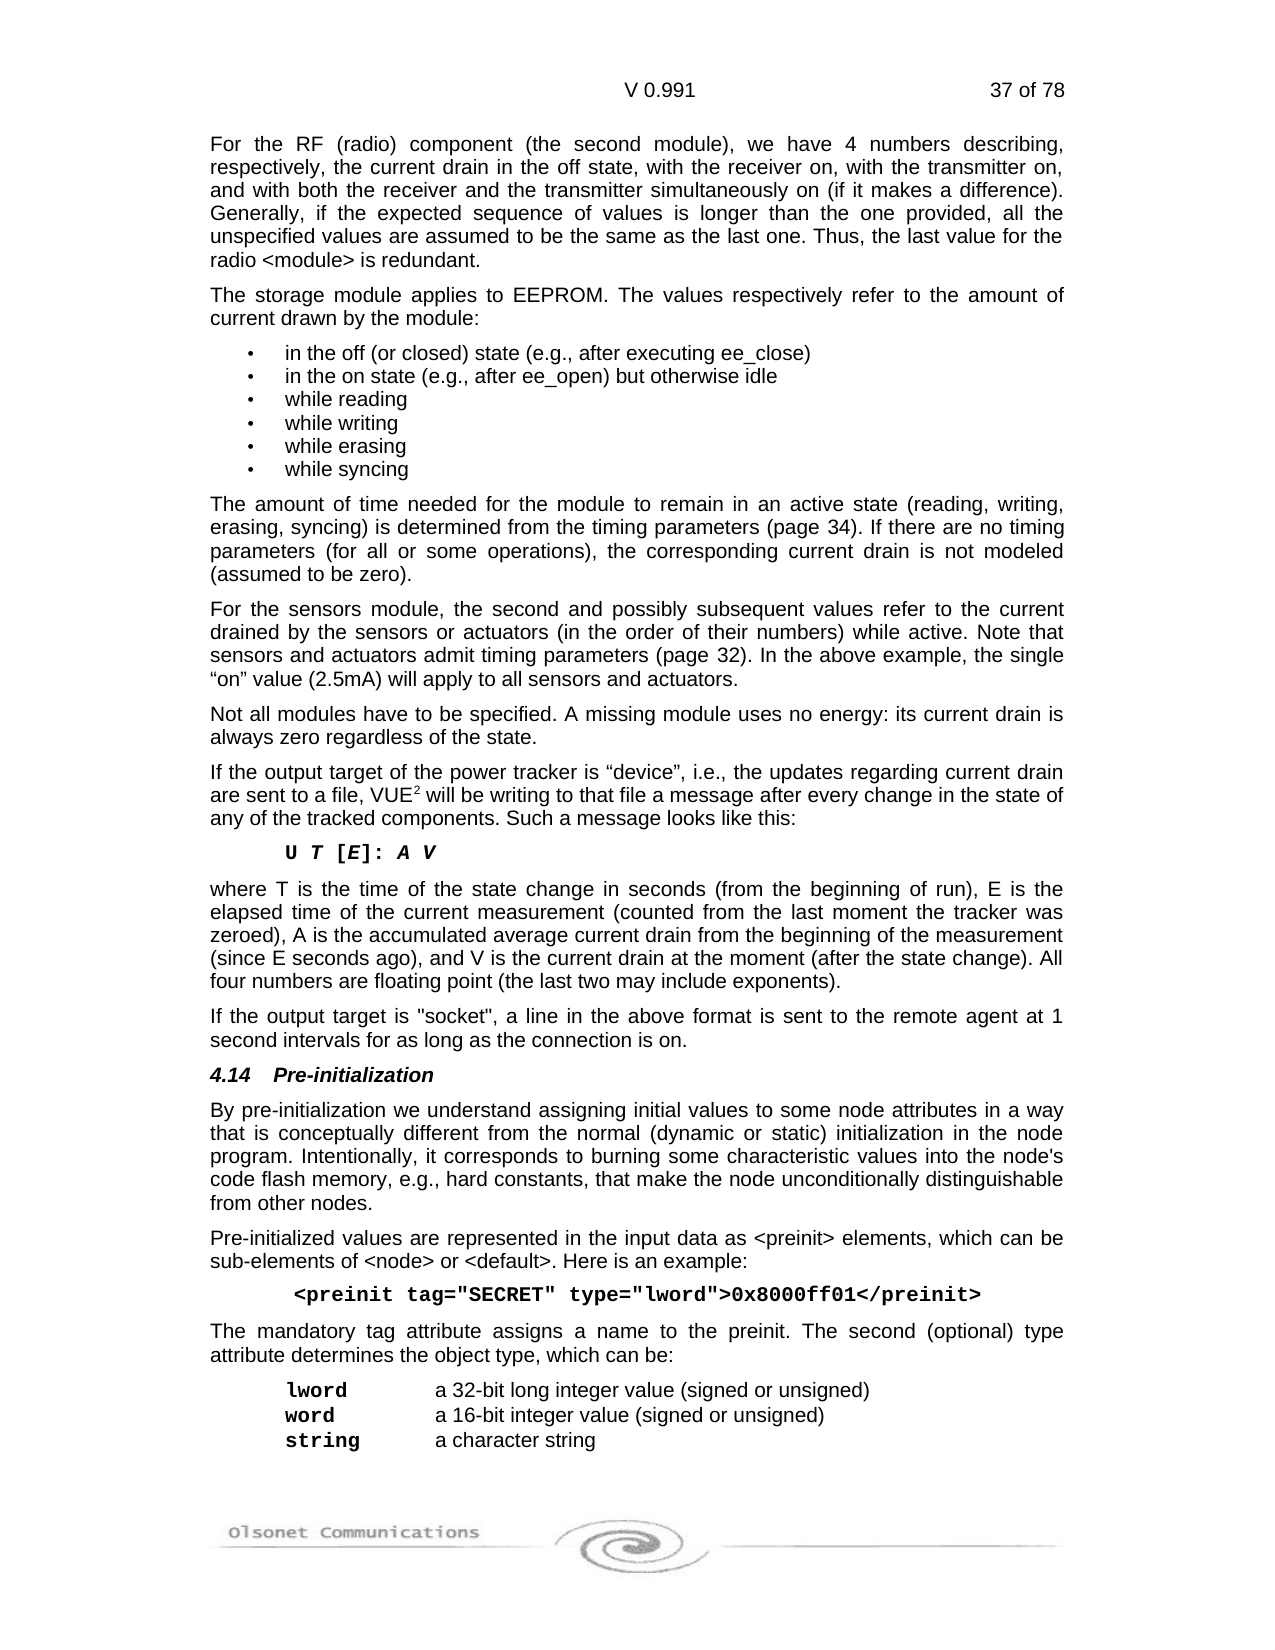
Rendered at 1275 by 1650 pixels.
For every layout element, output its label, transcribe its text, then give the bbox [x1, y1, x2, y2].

text lword a 32-bit long integer value (signed or unsigned) [210, 1378, 1065, 1403]
subtitle Pre-initialization [210, 1063, 1065, 1087]
text Not all modules have to be specified. A missing module uses no energy: its current drain is always zero regardless of the state. [210, 702, 1065, 748]
text where T is the time of the state change in seconds (from the beginning of run), E is the elapsed time of the current measurement (counted from the last moment the tracker was zeroed), A is the accumulated average current drain from the beginning of the measurement (since E seconds ago), and V is the current drain at the moment (after the state change). All four numbers are floating point (the last two may include exponents). [210, 877, 1065, 993]
text For the sensors module, the second and possibly subsequent values refer to the current drained by the sensors or actuators (in the order of their numbers) while active. Note that sensors and actuators admit timing parameters (page 33). In the above example, the single “on” value (2.5mA) will apply to all sensors and actuators. [210, 597, 1065, 690]
text For the RF (radio) component (the second module), we have 4 numbers describing, respectively, the current drain in the off state, with the receiver on, with the transmitter on, and with both the receiver and the transmitter simultaneously on (if it makes a difference). Generally, if the expected sequence of values is longer than the one provided, all the unspecified values are assumed to be the same as the last one. Thus, the last value for the radio <module> is redundant. [210, 132, 1065, 272]
text U T [E]: A V [210, 842, 1065, 865]
text <preinit tag="SECRET" type="lword">0x8000ff01</preinit> [210, 1284, 1065, 1308]
text The amount of time needed for the module to remain in an active state (reading, writing, erasing, syncing) is determined from the timing parameters (page 35). If there are no timing parameters (for all or some operations), the corresponding current drain is not modeled (assumed to be zero). [210, 493, 1065, 586]
text The mandatory tag attribute assigns a name to the preinit. The second (optional) type attribute determines the object type, which can be: [210, 1320, 1065, 1366]
list in the off (or closed) state (e.g., after executing ee_close) [247, 342, 1065, 365]
list while syncing [247, 458, 1065, 481]
picture [210, 1504, 1065, 1596]
list while reading [247, 388, 1065, 411]
text The storage module applies to EEPROM. The values respectively refer to the amount of current drawn by the module: [210, 283, 1065, 330]
list while erasing [247, 434, 1065, 458]
text If the output target of the power tracker is “device”, i.e., the updates regarding current drain are sent to a file, VUE2 will be writing to that file a message after every change in the state of any of the tracked components. Such a message looks like this: [210, 760, 1065, 830]
text Pre-initialized values are represented in the input data as <preinit> elements, which can be sub-elements of <node> or <default>. Here is an example: [210, 1226, 1065, 1273]
text string a character string [210, 1428, 1065, 1453]
text By pre-initialization we understand assigning initial values to some node attributes in a way that is conceptually different from the normal (dynamic or static) initialization in the node program. Intentionally, it corresponds to burning some characteristic values into the node's code flash memory, e.g., hard constants, that make the node unconditionally distinguishable from other nodes. [210, 1098, 1065, 1214]
list in the on state (e.g., after ee_open) but otherwise idle [247, 365, 1065, 388]
text word a 16-bit integer value (signed or unsigned) [210, 1403, 1065, 1428]
text If the output target is "socket", a line in the above format is sent to the remote agent at 1 second intervals for as long as the connection is on. [210, 1005, 1065, 1052]
list while writing [247, 411, 1065, 434]
